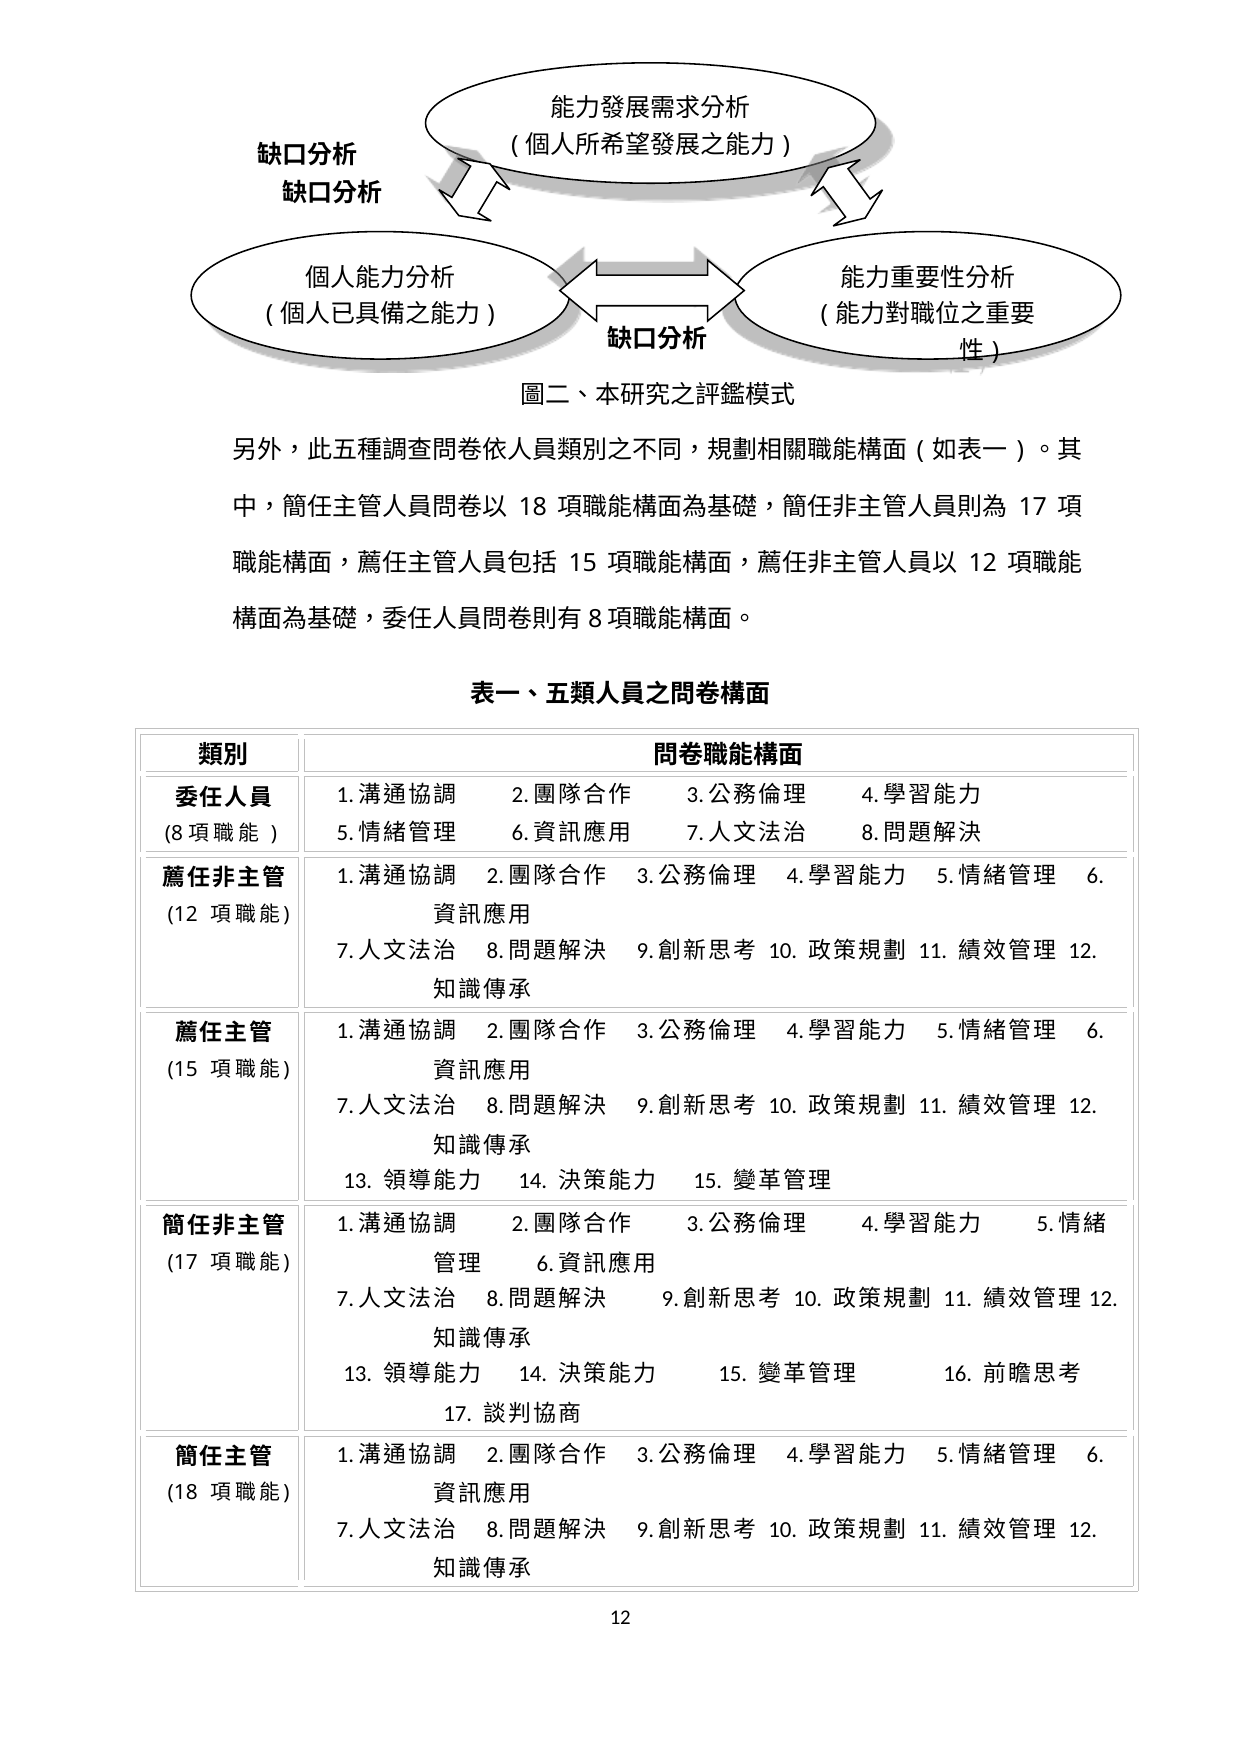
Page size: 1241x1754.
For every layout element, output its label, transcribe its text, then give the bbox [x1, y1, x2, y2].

table_cell 1.溝通協調 2.團隊合作 3.公務倫理 4.學習能力 5.情緒管理 6.資訊應用 7.人文法治 8.問題解決 [301, 771, 1135, 851]
table_cell [838, 134, 891, 172]
table_cell 1.溝通協調 2.團隊合作 3.公務倫理 4.學習能力 5.情緒管理 6.資訊應用 7.人文法治 8.問題解決 9.創新思考10.政策規劃11.績效管理12.知識傳承 13.領導能力 14.決策能力 15.變革管理 [301, 1007, 1135, 1200]
table_cell 薦任主管 (15項職能) [138, 1007, 301, 1200]
table_cell 簡任非主管 (17項職能) [138, 1200, 301, 1430]
subtitle 表一、五類人員之問卷構面 [158, 672, 1083, 710]
table_cell [495, 168, 815, 200]
table_cell 委任人員 (8項職能) [138, 771, 301, 851]
table_cell 2 [261, 346, 307, 356]
table_cell 1.溝通協調 2.團隊合作 3.公務倫理 4.學習能力 5.情緒管理 6.資訊應用 7.人文法治 8.問題解決 9.創新思考10.政策規劃11.績效管理12.知識傳承 13.領導能力 14.決策能力 15.變革管理 16.前瞻思考 17.談判協商 [301, 1200, 1135, 1430]
table_header 類別 [138, 729, 301, 771]
table_cell 簡任主管 (18項職能) [138, 1430, 301, 1586]
table_cell 2 [726, 318, 853, 356]
table_cell 1.溝通協調 2.團隊合作 3.公務倫理 4.學習能力 5.情緒管理 6.資訊應用 7.人文法治 8.問題解決 9.創新思考10.政策規劃11.績效管理12.知識傳承 [301, 851, 1135, 1007]
text [1052, 342, 1083, 356]
table_cell 1.溝通協調 2.團隊合作 3.公務倫理 4.學習能力 5.情緒管理 6.資訊應用 7.人文法治 8.問題解決 9.創新思考10.政策規劃11.績效管理12.知識傳承 [301, 1430, 1135, 1586]
table_cell [431, 161, 466, 195]
text [856, 134, 1083, 209]
table_cell 2 [1002, 335, 1083, 356]
table_header 問卷職能構面 [301, 729, 1135, 771]
table_cell 薦任非主管 (12項職能) [138, 851, 301, 1007]
text [483, 184, 829, 209]
subtitle 另外，此五種調查問卷依人員類別之不同，規劃相關職能構面(如表一)。其中，簡任主管人員問卷以18項職能構面為基礎，簡任非主管人員則為17項職能構面，薦任主管人員包括15項職能構面，薦任非主管人員以12項職能構面為基礎，委任人員問卷則有8項職能構面。 [224, 429, 1083, 636]
subtitle 圖二、本研究之評鑑模式 [172, 374, 1083, 411]
table_cell 2 [453, 318, 576, 356]
text 缺口分析 缺口分析 [158, 134, 452, 209]
text 缺口分析 [526, 318, 779, 356]
